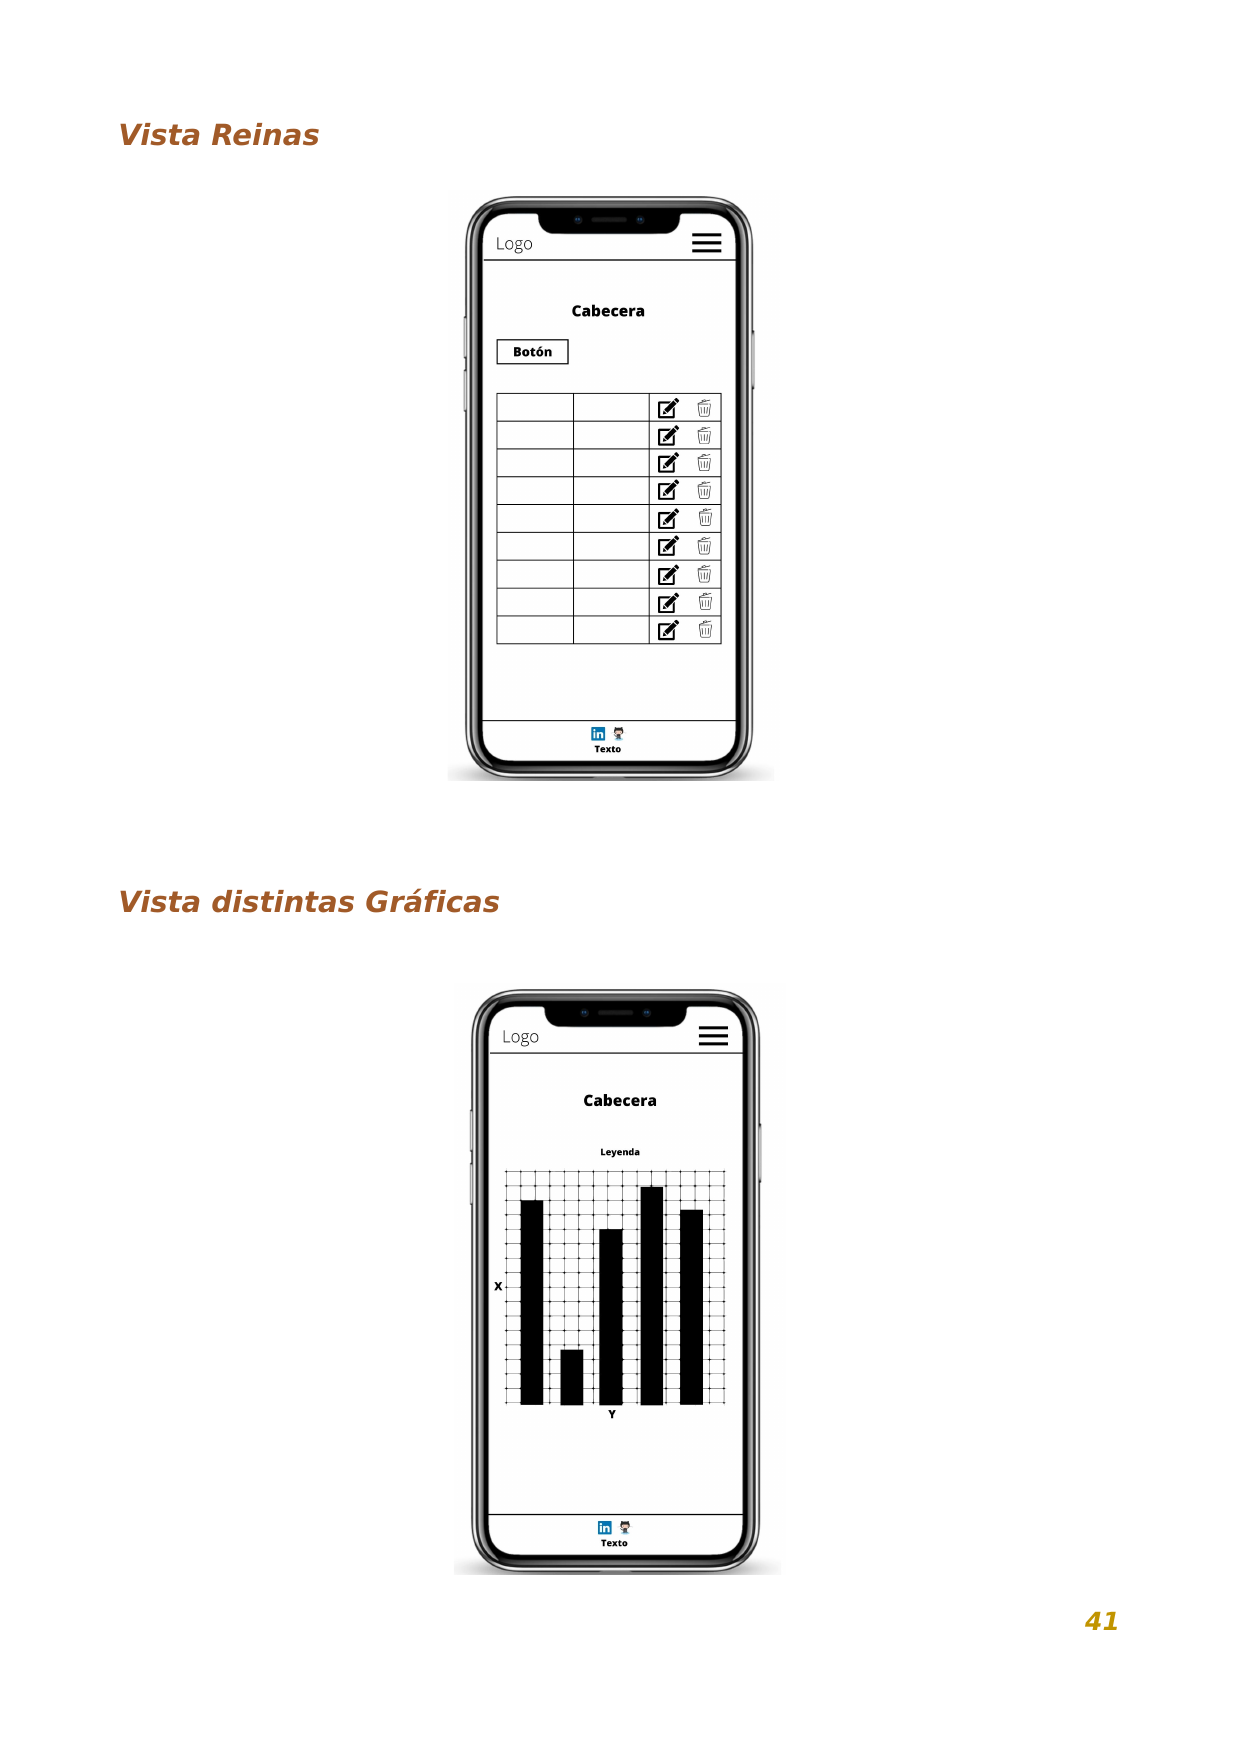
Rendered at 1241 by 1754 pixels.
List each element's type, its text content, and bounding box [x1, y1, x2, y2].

picture [453, 983, 787, 1575]
subtitle Vista distintas Gráficas [118, 886, 1122, 919]
subtitle Vista Reinas [118, 118, 1122, 152]
picture [447, 190, 780, 781]
